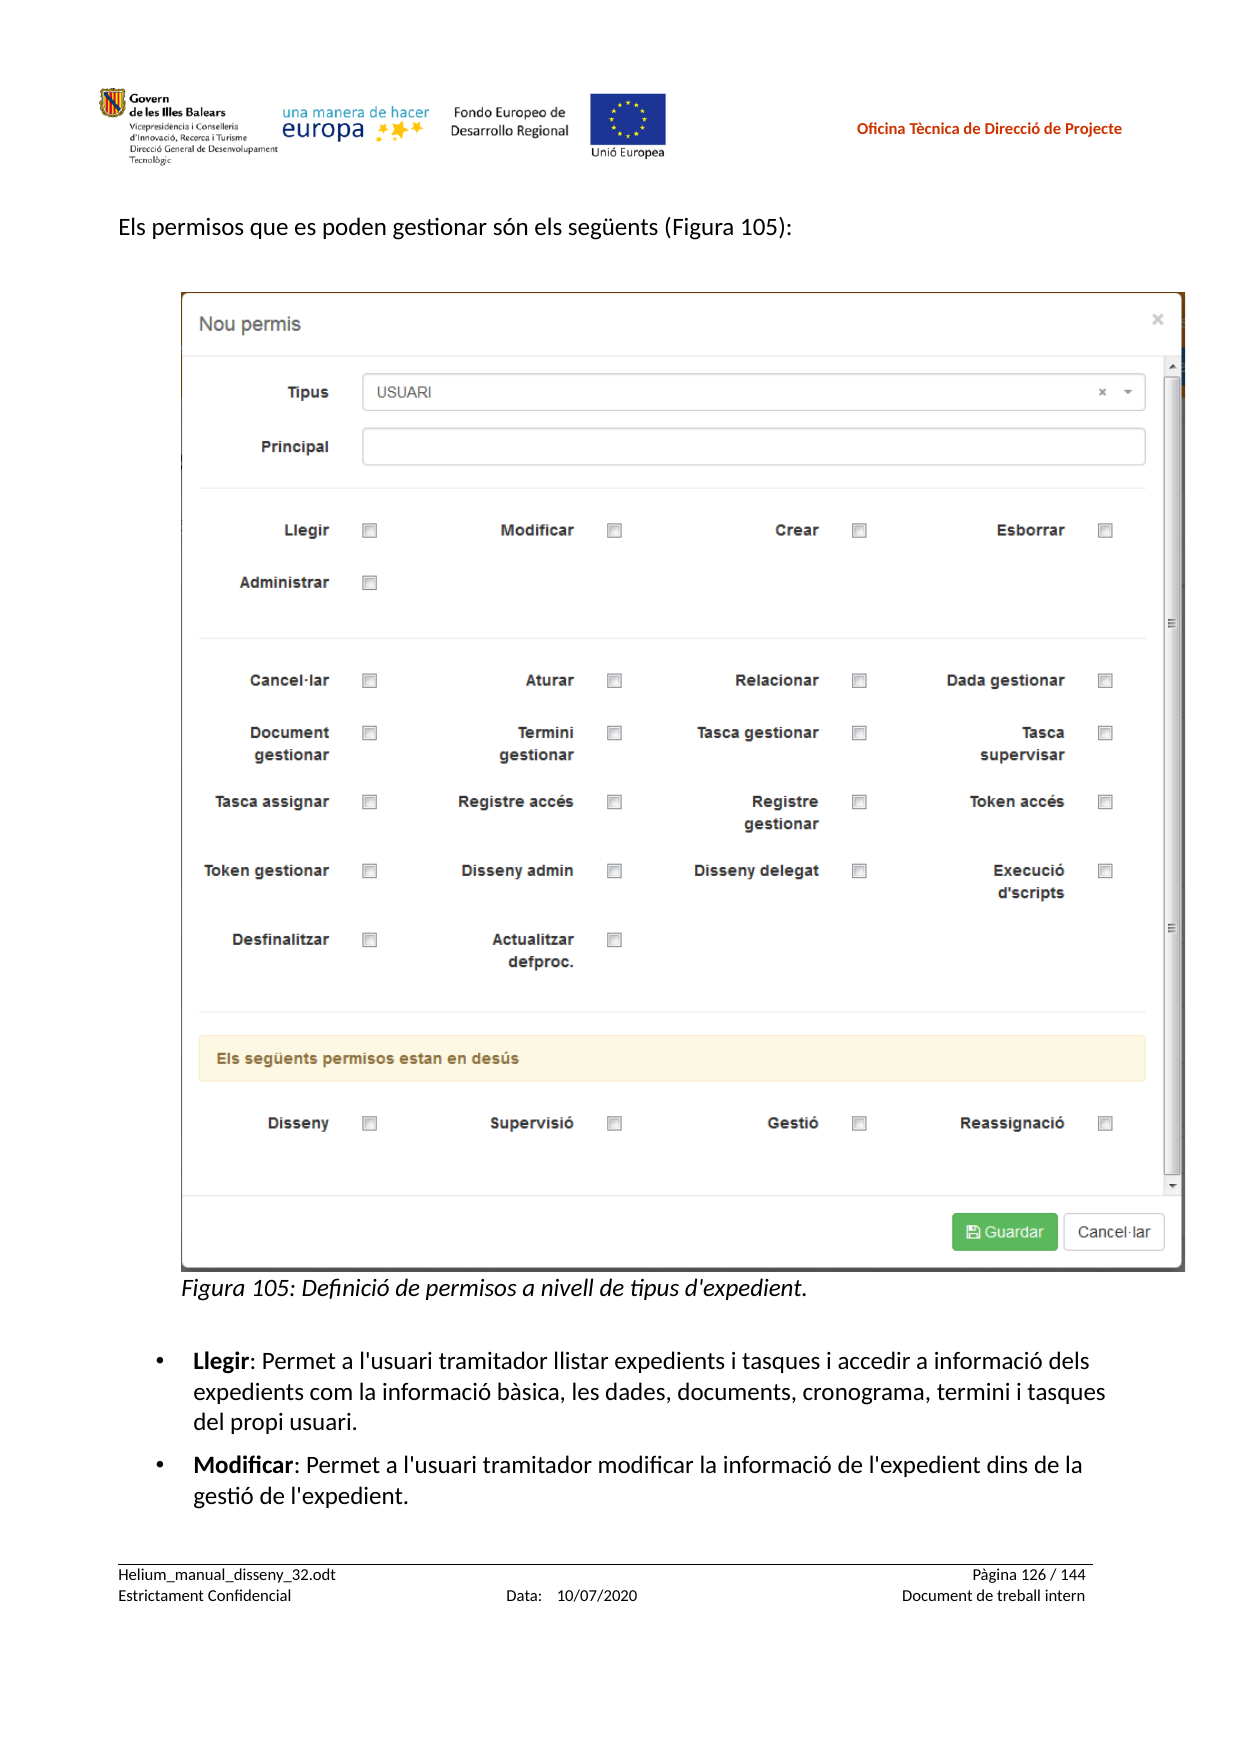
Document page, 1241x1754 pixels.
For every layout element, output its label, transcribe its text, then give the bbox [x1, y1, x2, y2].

text Figura 105: Definició de permisos a nivell de tipus d'expedient. [181, 1272, 1185, 1302]
list Modificar: Permet a l'usuari tramitador modificar la informació de l'expedient dins de la gestió de l'expedient. [156, 1449, 1122, 1511]
text Els permisos que es poden gestionar són els següents (Figura 105): [118, 211, 1122, 241]
picture [99, 87, 668, 166]
picture [181, 292, 1185, 1272]
list Llegir: Permet a l'usuari tramitador llistar expedients i tasques i accedir a informació dels expedients com la informació bàsica, les dades, documents, cronograma, termini i tasques del propi usuari. [156, 1345, 1122, 1437]
